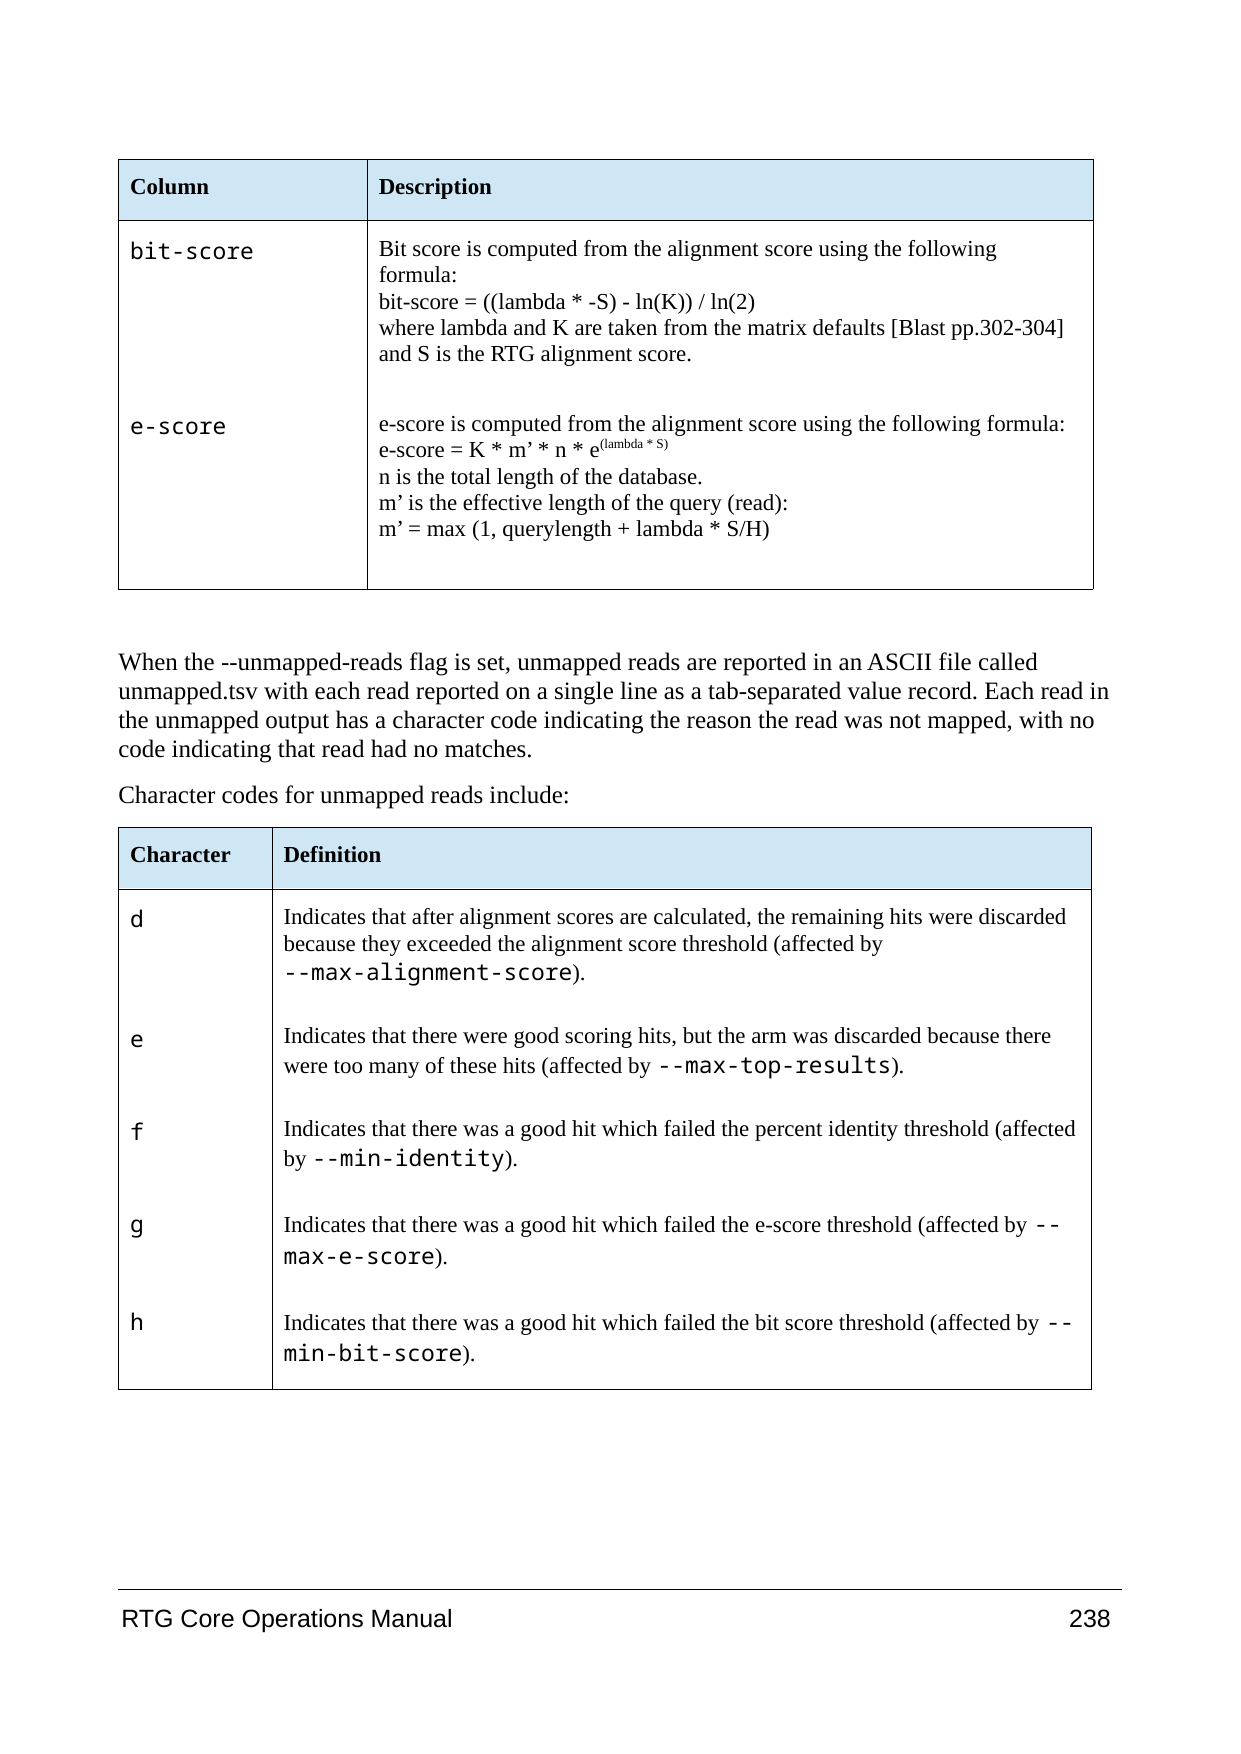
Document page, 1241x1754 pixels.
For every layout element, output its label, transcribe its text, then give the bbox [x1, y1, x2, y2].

table_cell bit-score [119, 221, 367, 395]
table_header Definition [273, 828, 1091, 888]
table_cell Indicates that there were good scoring hits, but the arm was discarded because there were too many of these hits (affected by --max-top-results). [273, 1008, 1091, 1101]
table_header Column [119, 160, 367, 220]
table_cell Indicates that there was a good hit which failed the bit score threshold (affected by --min-bit-score). [273, 1291, 1091, 1389]
text Character codes for unmapped reads include: [118, 780, 1122, 809]
table_cell e-score [119, 395, 367, 589]
table_cell Bit score is computed from the alignment score using the following formula: bit-score = ((lambda * -S) - ln(K)) / ln(2) where lambda and K are taken from the matrix defaults [Blast pp.302-304] and S is the RTG alignment score. [368, 221, 1093, 395]
table_cell e-score is computed from the alignment score using the following formula: e-score = K * m’ * n * e(lambda * S) n is the total length of the database. m’ is the effective length of the query (read): m’ = max (1, querylength + lambda * S/H) [368, 395, 1093, 589]
table_cell d [119, 890, 272, 1008]
table_cell Indicates that after alignment scores are calculated, the remaining hits were discarded because they exceeded the alignment score threshold (affected by --max-alignment-score). [273, 890, 1091, 1008]
table_header Description [368, 160, 1093, 220]
table_header Character [119, 828, 272, 888]
table_cell h [119, 1291, 272, 1389]
table_cell e [119, 1008, 272, 1101]
table_cell g [119, 1194, 272, 1291]
table_cell Indicates that there was a good hit which failed the percent identity threshold (affected by --min-identity). [273, 1101, 1091, 1194]
table_cell Indicates that there was a good hit which failed the e-score threshold (affected by --max-e-score). [273, 1194, 1091, 1291]
table_cell f [119, 1101, 272, 1194]
text When the --unmapped-reads flag is set, unmapped reads are reported in an ASCII file called unmapped.tsv with each read reported on a single line as a tab-separated value record. Each read in the unmapped output has a character code indicating the reason the read was not mapped, with no code indicating that read had no matches. [118, 647, 1122, 762]
